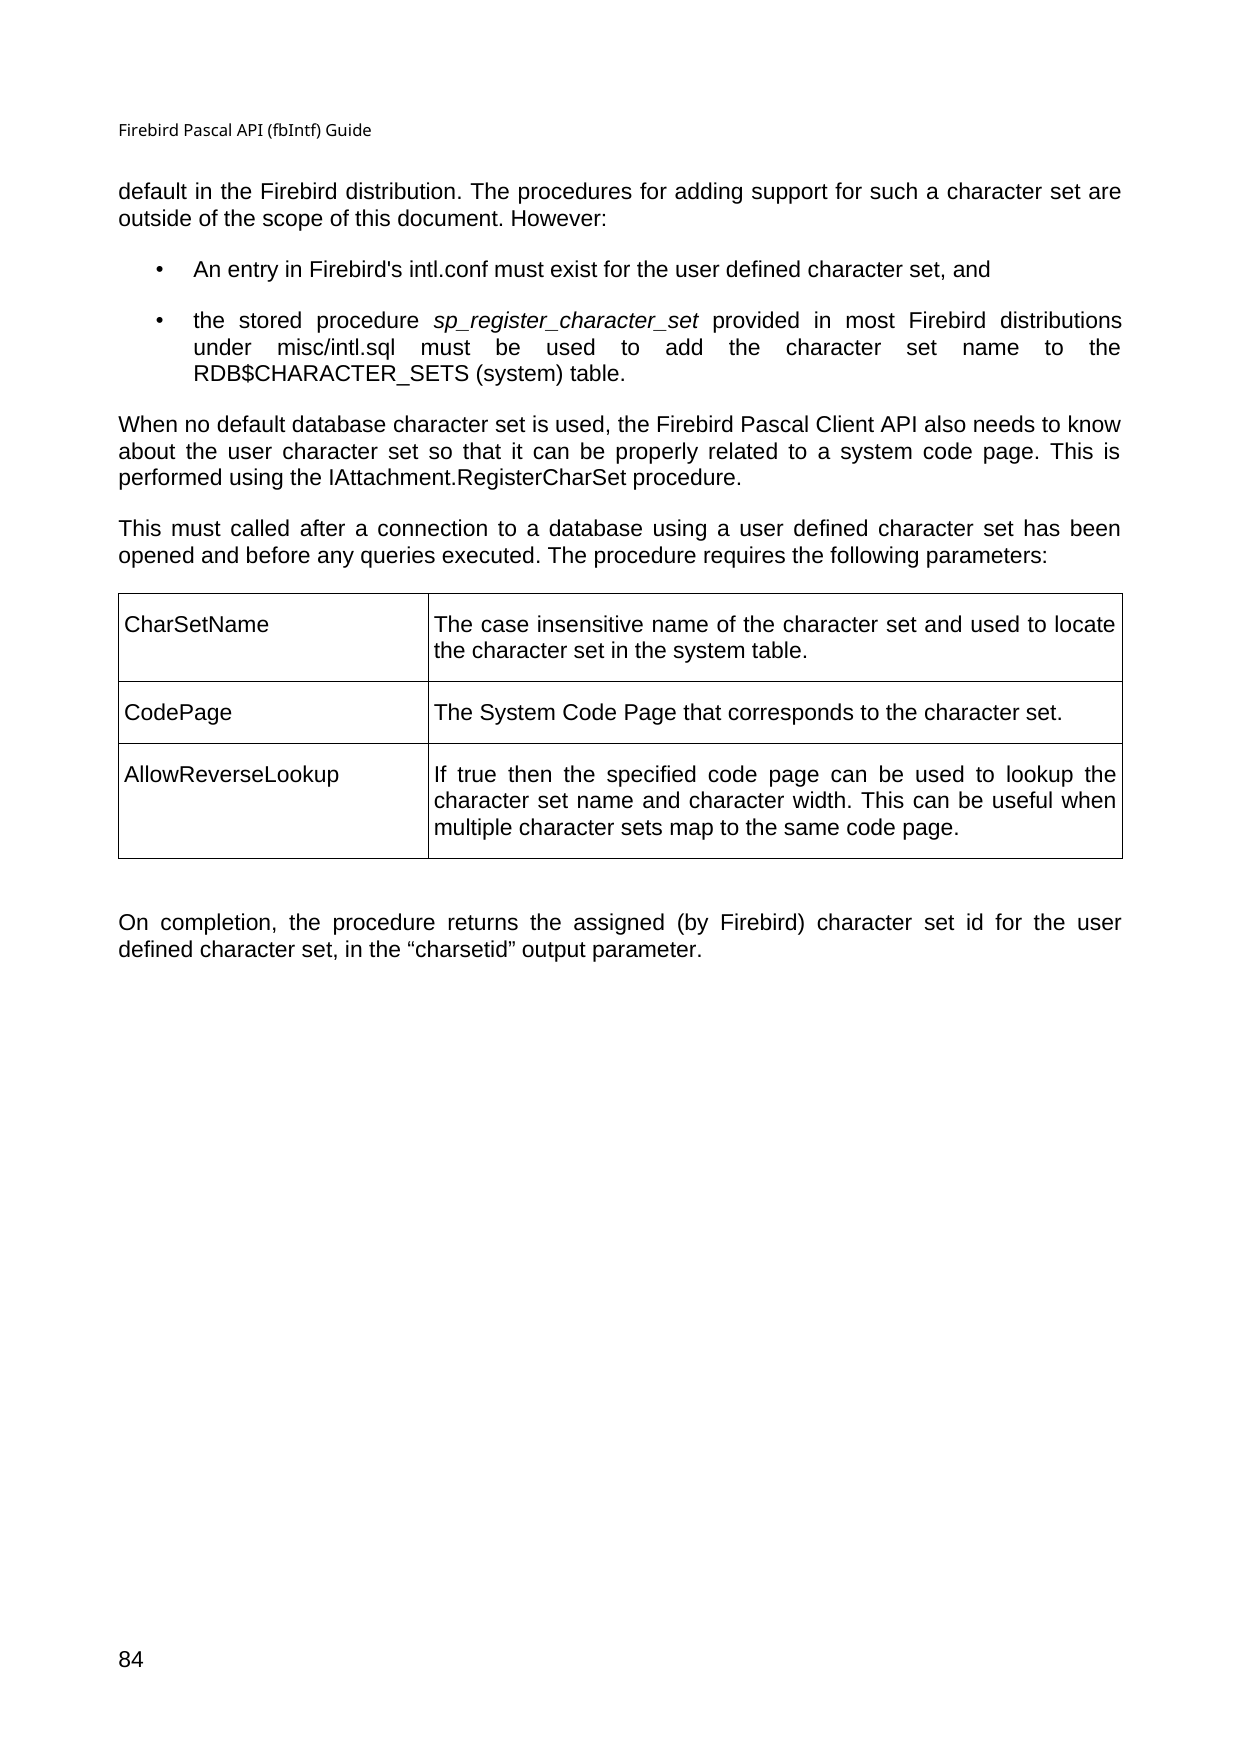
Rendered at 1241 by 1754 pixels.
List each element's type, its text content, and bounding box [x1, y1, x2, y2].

text This must called after a connection to a database using a user defined character set has been opened and before any queries executed. The procedure requires the following parameters: [118, 515, 1122, 568]
table_cell The System Code Page that corresponds to the character set. [429, 682, 1122, 743]
list the stored procedure sp_register_character_set provided in most Firebird distributions under misc/intl.sql must be used to add the character set name to the RDB$CHARACTER_SETS (system) table. [156, 307, 1122, 386]
text On completion, the procedure returns the assigned (by Firebird) character set id for the user defined character set, in the “charsetid” output parameter. [118, 909, 1122, 962]
table_header CharSetName [119, 594, 428, 681]
table_header The case insensitive name of the character set and used to locate the character set in the system table. [429, 594, 1122, 681]
table_cell If true then the specified code page can be used to lookup the character set name and character width. This can be useful when multiple character sets map to the same code page. [429, 744, 1122, 858]
list An entry in Firebird's intl.conf must exist for the user defined character set, and [156, 256, 1122, 282]
table_cell AllowReverseLookup [119, 744, 428, 858]
text default in the Firebird distribution. The procedures for adding support for such a character set are outside of the scope of this document. However: [118, 178, 1122, 231]
table_cell CodePage [119, 682, 428, 743]
text When no default database character set is used, the Firebird Pascal Client API also needs to know about the user character set so that it can be properly related to a system code page. This is performed using the IAttachment.RegisterCharSet procedure. [118, 411, 1122, 490]
